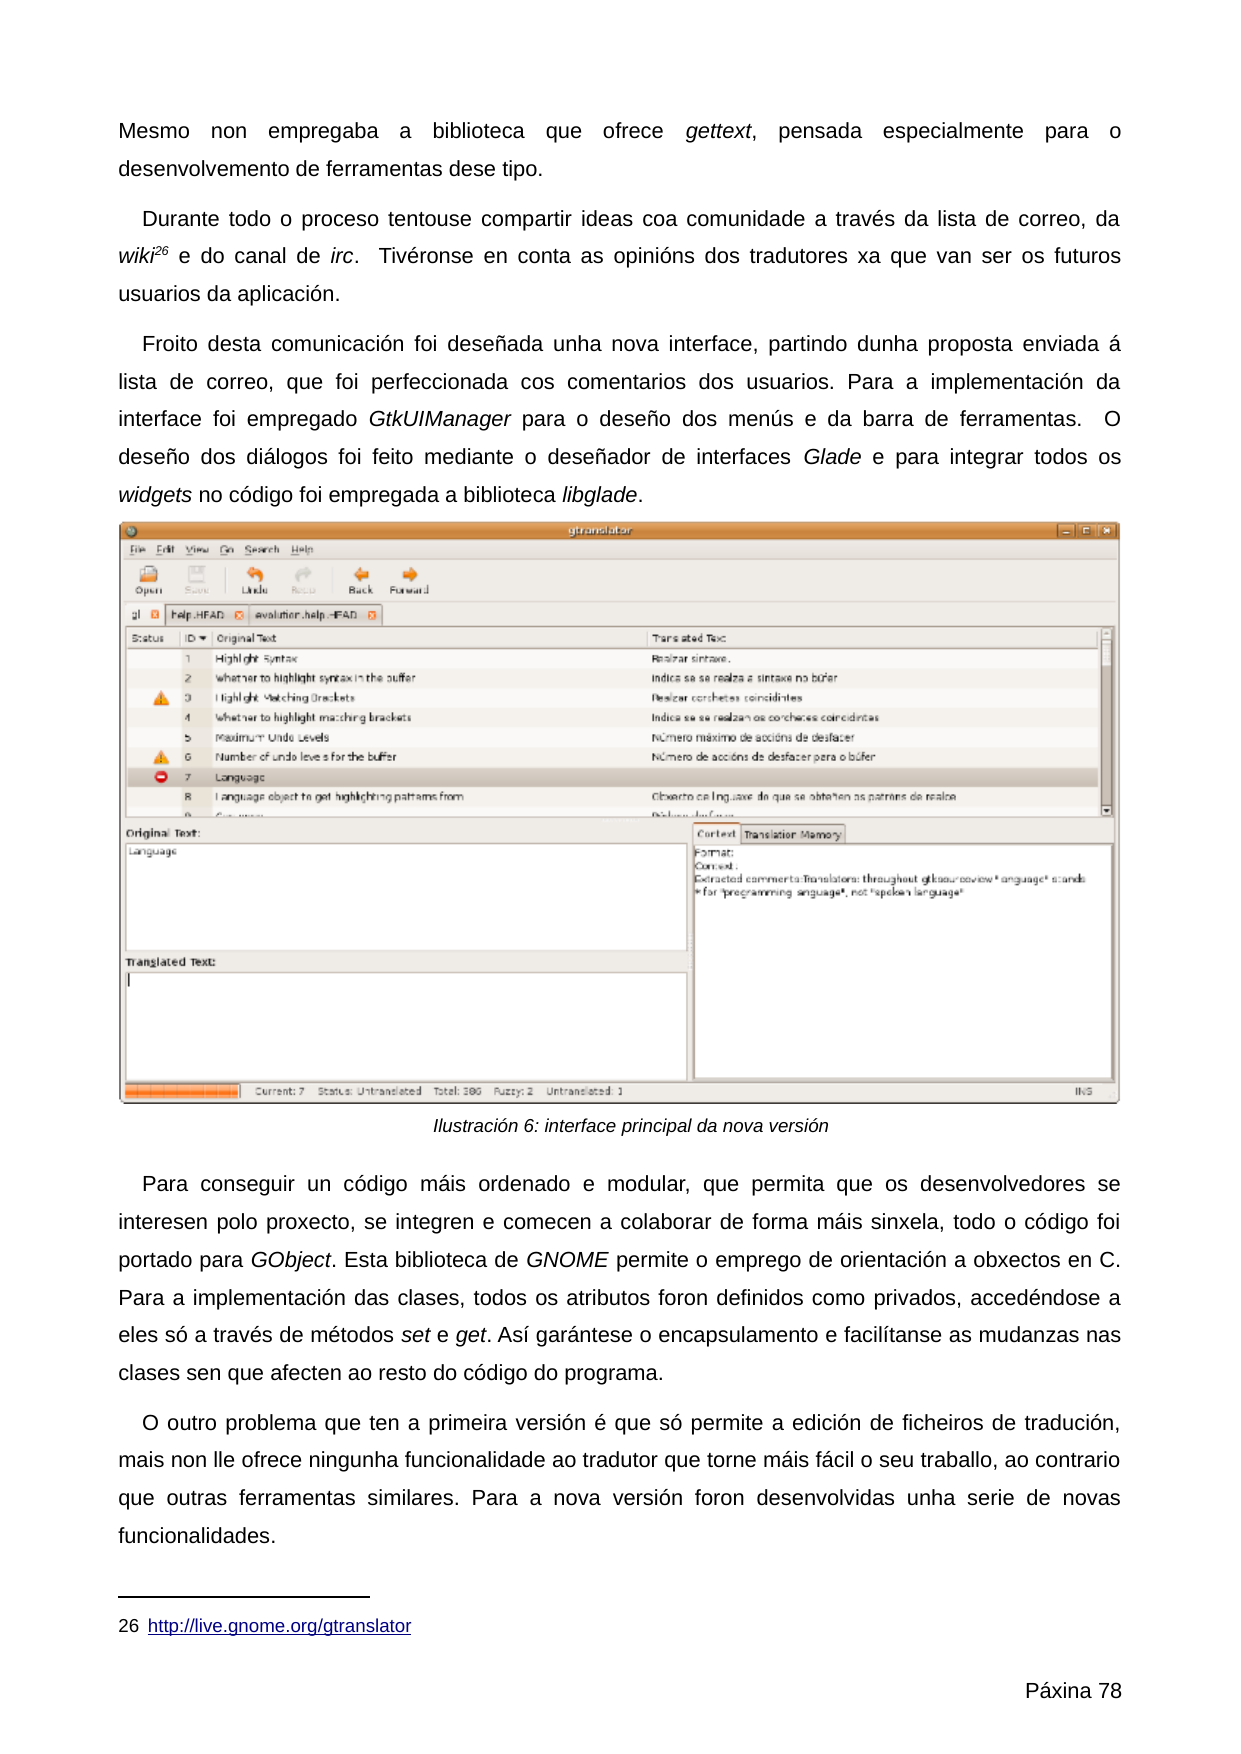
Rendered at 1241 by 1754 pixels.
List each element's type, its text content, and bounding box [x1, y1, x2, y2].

text http://live.gnome.org/gtranslator [118, 1615, 1122, 1636]
text Froito desta comunicación foi deseñada unha nova interface, partindo dunha proposta enviada á lista de correo, que foi perfeccionada cos comentarios dos usuarios. Para a implementación da interface foi empregado GtkUIManager para o deseño dos menús e da barra de ferramentas. O deseño dos diálogos foi feito mediante o deseñador de interfaces Glade e para integrar todos os widgets no código foi empregada a biblioteca libglade. [118, 331, 1122, 507]
text O outro problema que ten a primeira versión é que só permite a edición de ficheiros de tradución, mais non lle ofrece ningunha funcionalidade ao tradutor que torne máis fácil o seu traballo, ao contrario que outras ferramentas similares. Para a nova versión foron desenvolvidas unha serie de novas funcionalidades. [118, 1409, 1122, 1548]
text Durante todo o proceso tentouse compartir ideas coa comunidade a través da lista de correo, da wiki e do canal de irc. Tivéronse en conta as opinións dos tradutores xa que van ser os futuros usuarios da aplicación. [118, 206, 1122, 306]
text Ilustración 6: interface principal da nova versión [118, 1104, 1122, 1136]
text Mesmo non empregaba a biblioteca que ofrece gettext, pensada especialmente para o desenvolvemento de ferramentas dese tipo. [118, 118, 1122, 181]
picture [118, 519, 1123, 1104]
text Para conseguir un código máis ordenado e modular, que permita que os desenvolvedores se interesen polo proxecto, se integren e comecen a colaborar de forma máis sinxela, todo o código foi portado para GObject. Esta biblioteca de GNOME permite o emprego de orientación a obxectos en C. Para a implementación das clases, todos os atributos foron definidos como privados, accedéndose a eles só a través de métodos set e get. Así garántese o encapsulamento e facilítanse as mudanzas nas clases sen que afecten ao resto do código do programa. [118, 1171, 1122, 1385]
